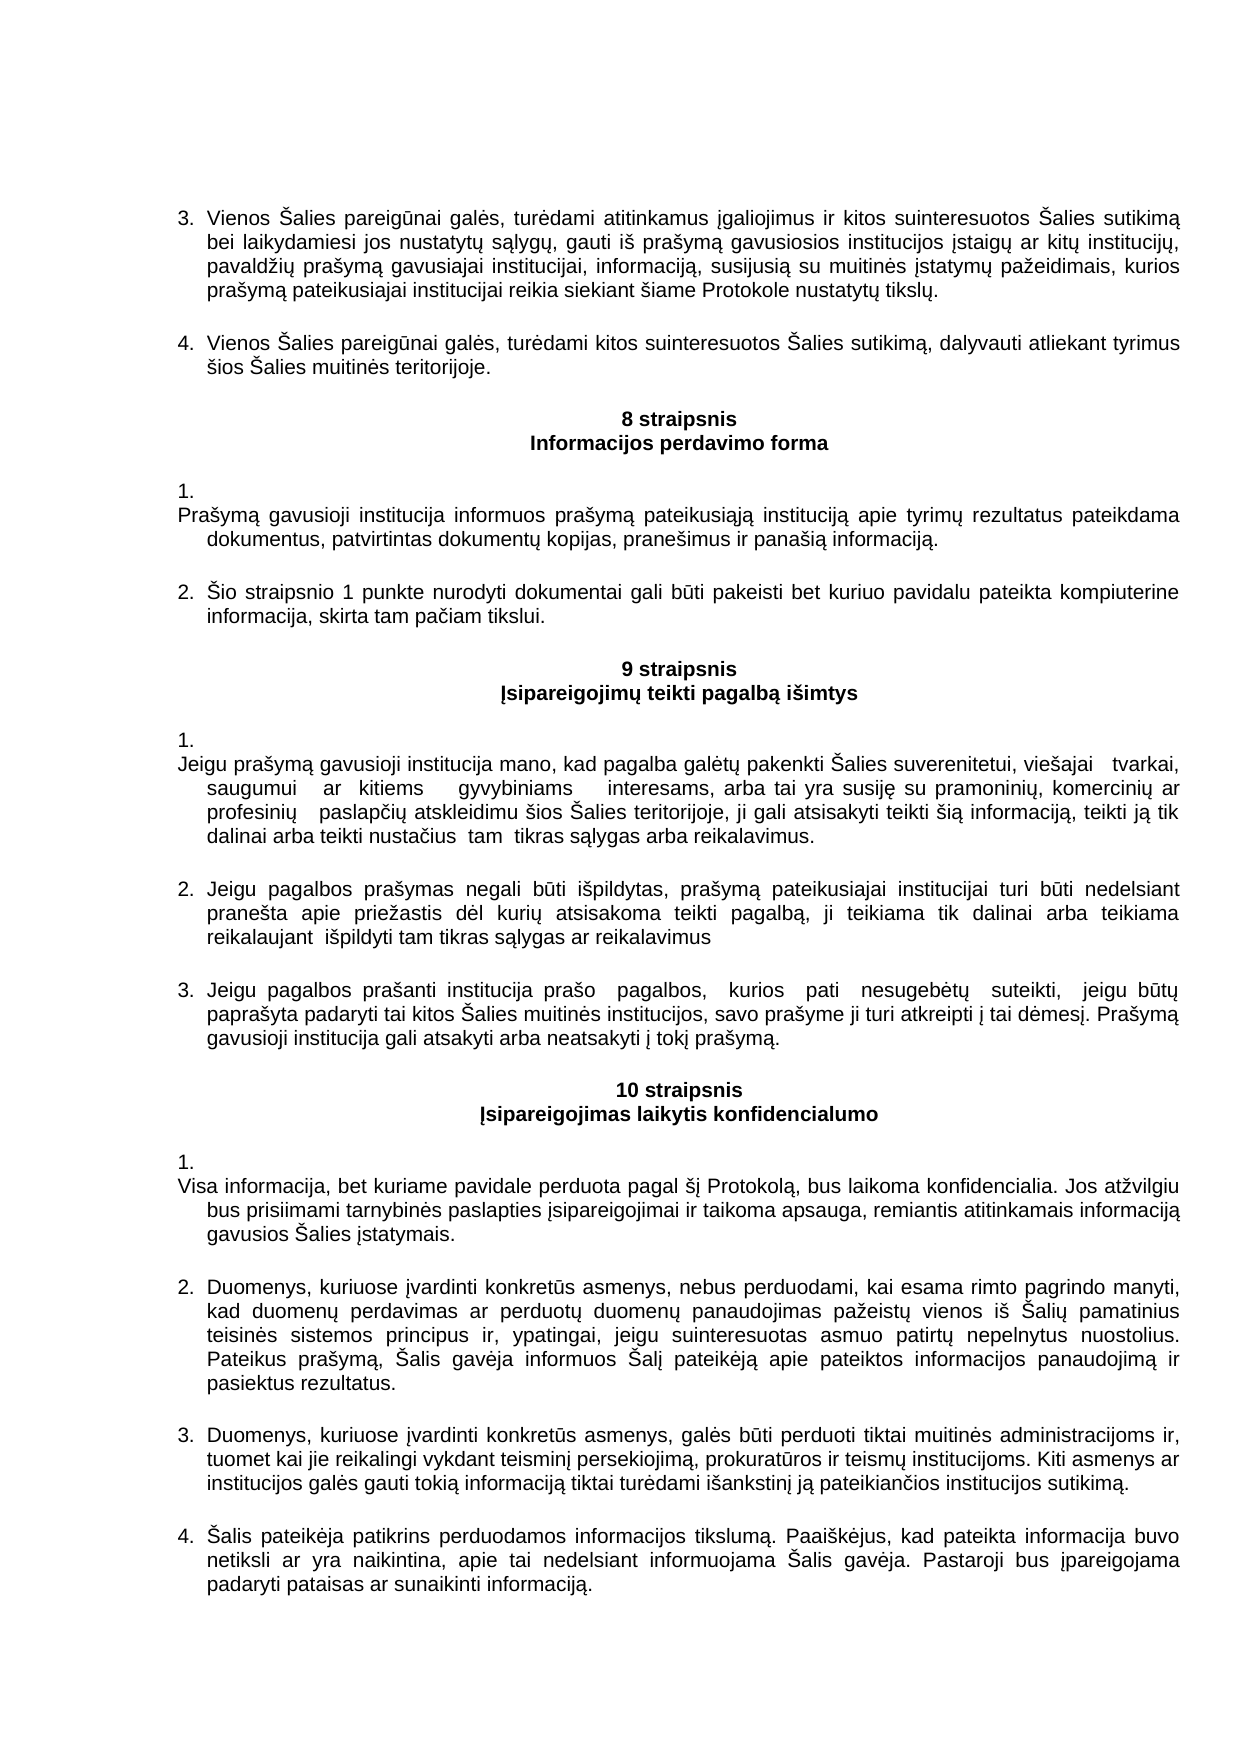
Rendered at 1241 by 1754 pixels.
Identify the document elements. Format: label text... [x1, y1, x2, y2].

text Jeigu prašymą gavusioji institucija mano, kad pagalba galėtų pakenkti Šalies suverenitetui, viešajai tvarkai, saugumui ar kitiems gyvybiniams interesams, arba tai yra susiję su pramoninių, komercinių ar profesinių paslapčių atskleidimu šios Šalies teritorijoje, ji gali atsisakyti teikti šią informaciją, teikti ją tik dalinai arba teikti nustačius tam tikras sąlygas arba reikalavimus. [177, 752, 1181, 848]
text 8 straipsnis [177, 407, 1181, 431]
text 2. Šio straipsnio 1 punkte nurodyti dokumentai gali būti pakeisti bet kuriuo pavidalu pateikta kompiuterine informacija, skirta tam pačiam tikslui. [177, 580, 1181, 628]
text 4. Vienos Šalies pareigūnai galės, turėdami kitos suinteresuotos Šalies sutikimą, dalyvauti atliekant tyrimus šios Šalies muitinės teritorijoje. [177, 331, 1181, 378]
text 10 straipsnis [177, 1078, 1181, 1102]
text 2. Jeigu pagalbos prašymas negali būti išpildytas, prašymą pateikusiajai institucijai turi būti nedelsiant pranešta apie priežastis dėl kurių atsisakoma teikti pagalbą, ji teikiama tik dalinai arba teikiama reikalaujant išpildyti tam tikras sąlygas ar reikalavimus [177, 877, 1181, 949]
text Įsipareigojimų teikti pagalbą išimtys [177, 680, 1181, 704]
text 1. [177, 728, 1181, 752]
text Visa informacija, bet kuriame pavidale perduota pagal šį Protokolą, bus laikoma konfidencialia. Jos atžvilgiu bus prisiimami tarnybinės paslapties įsipareigojimai ir taikoma apsauga, remiantis atitinkamais informaciją gavusios Šalies įstatymais. [177, 1174, 1181, 1246]
text 1. [177, 1150, 1181, 1174]
text 3. Duomenys, kuriuose įvardinti konkretūs asmenys, galės būti perduoti tiktai muitinės administracijoms ir, tuomet kai jie reikalingi vykdant teisminį persekiojimą, prokuratūros ir teismų institucijoms. Kiti asmenys ar institucijos galės gauti tokią informaciją tiktai turėdami išankstinį ją pateikiančios institucijos sutikimą. [177, 1423, 1181, 1495]
text 3. Vienos Šalies pareigūnai galės, turėdami atitinkamus įgaliojimus ir kitos suinteresuotos Šalies sutikimą bei laikydamiesi jos nustatytų sąlygų, gauti iš prašymą gavusiosios institucijos įstaigų ar kitų institucijų, pavaldžių prašymą gavusiajai institucijai, informaciją, susijusią su muitinės įstatymų pažeidimais, kurios prašymą pateikusiajai institucijai reikia siekiant šiame Protokole nustatytų tikslų. [177, 206, 1181, 302]
text 2. Duomenys, kuriuose įvardinti konkretūs asmenys, nebus perduodami, kai esama rimto pagrindo manyti, kad duomenų perdavimas ar perduotų duomenų panaudojimas pažeistų vienos iš Šalių pamatinius teisinės sistemos principus ir, ypatingai, jeigu suinteresuotas asmuo patirtų nepelnytus nuostolius. Pateikus prašymą, Šalis gavėja informuos Šalį pateikėją apie pateiktos informacijos panaudojimą ir pasiektus rezultatus. [177, 1274, 1181, 1394]
text Prašymą gavusioji institucija informuos prašymą pateikusiąją instituciją apie tyrimų rezultatus pateikdama dokumentus, patvirtintas dokumentų kopijas, pranešimus ir panašią informaciją. [177, 503, 1181, 551]
text Įsipareigojimas laikytis konfidencialumo [177, 1102, 1181, 1126]
text 3. Jeigu pagalbos prašanti institucija prašo pagalbos, kurios pati nesugebėtų suteikti, jeigu būtų paprašyta padaryti tai kitos Šalies muitinės institucijos, savo prašyme ji turi atkreipti į tai dėmesį. Prašymą gavusioji institucija gali atsakyti arba neatsakyti į tokį prašymą. [177, 977, 1181, 1049]
text 9 straipsnis [177, 656, 1181, 680]
text 1. [177, 479, 1181, 503]
text Informacijos perdavimo forma [177, 431, 1181, 455]
text 4. Šalis pateikėja patikrins perduodamos informacijos tikslumą. Paaiškėjus, kad pateikta informacija buvo netiksli ar yra naikintina, apie tai nedelsiant informuojama Šalis gavėja. Pastaroji bus įpareigojama padaryti pataisas ar sunaikinti informaciją. [177, 1524, 1181, 1596]
